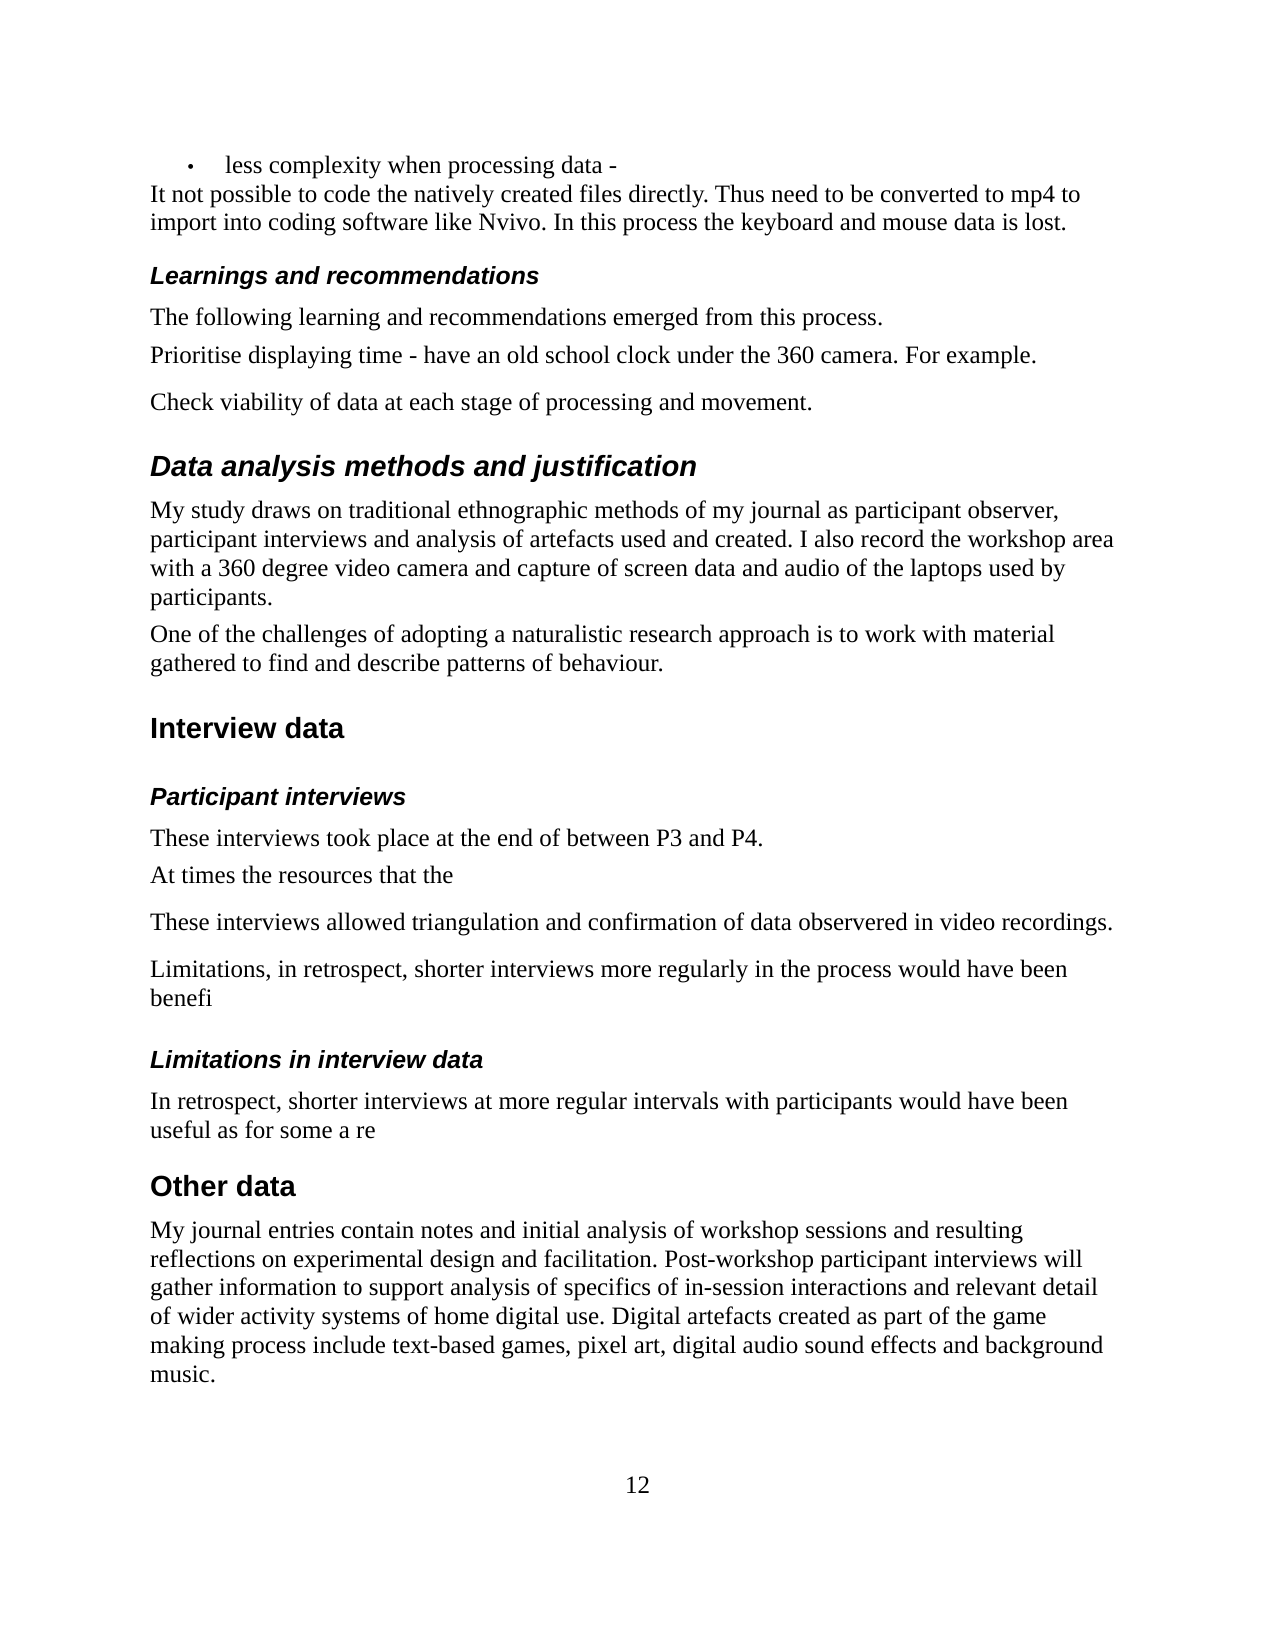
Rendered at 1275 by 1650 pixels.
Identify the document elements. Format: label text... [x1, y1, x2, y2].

text At times the resources that the [150, 861, 1125, 889]
text One of the challenges of adopting a naturalistic research approach is to work with material gathered to find and describe patterns of behaviour. [150, 619, 1125, 677]
text The following learning and recommendations emerged from this process. [150, 302, 1125, 331]
subtitle Data analysis methods and justification [150, 449, 1125, 483]
text These interviews took place at the end of between P3 and P4. [150, 823, 1125, 852]
subtitle Interview data [150, 711, 1125, 744]
text In retrospect, shorter interviews at more regular intervals with participants would have been useful as for some a re [150, 1086, 1125, 1144]
text Check viability of data at each stage of processing and movement. [150, 387, 1125, 415]
subtitle Limitations in interview data [150, 1045, 1125, 1074]
text It not possible to code the natively created files directly. Thus need to be converted to mp4 to import into coding software like Nvivo. In this process the keyboard and mouse data is lost. [150, 179, 1125, 236]
subtitle Learnings and recommendations [150, 261, 1125, 290]
text My journal entries contain notes and initial analysis of workshop sessions and resulting reflections on experimental design and facilitation. Post-workshop participant interviews will gather information to support analysis of specifics of in-session interactions and relevant detail of wider activity systems of home digital use. Digital artefacts created as part of the game making process include text-based games, pixel art, digital audio sound effects and background music. [150, 1215, 1125, 1387]
list less complexity when processing data - [187, 150, 1125, 179]
text My study draws on traditional ethnographic methods of my journal as participant observer, participant interviews and analysis of artefacts used and created. I also record the workshop area with a 360 degree video camera and capture of screen data and audio of the laptops used by participants. [150, 495, 1125, 610]
text These interviews allowed triangulation and confirmation of data observered in video recordings. [150, 907, 1125, 936]
subtitle Other data [150, 1169, 1125, 1202]
text Prioritise displaying time - have an old school clock under the 360 camera. For example. [150, 340, 1125, 369]
subtitle Participant interviews [150, 782, 1125, 810]
text Limitations, in retrospect, shorter interviews more regularly in the process would have been benefi [150, 954, 1125, 1011]
